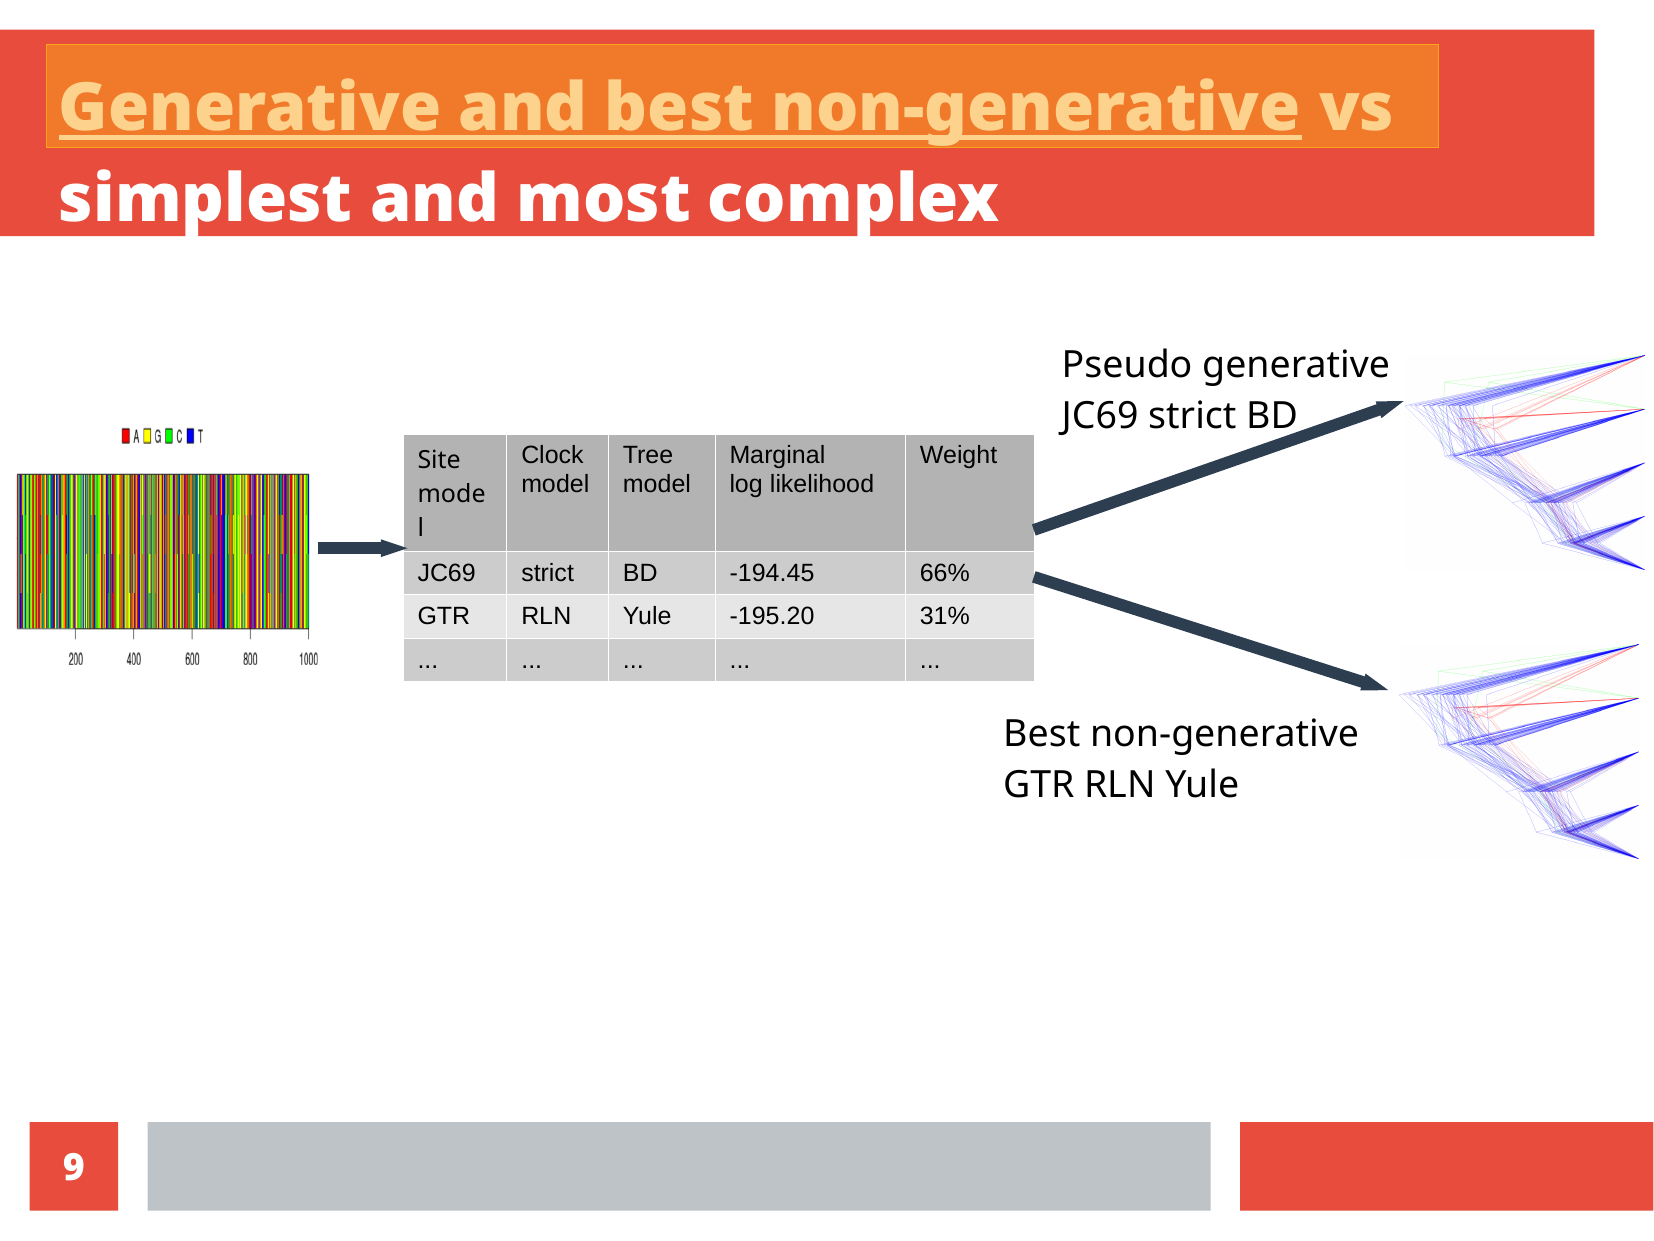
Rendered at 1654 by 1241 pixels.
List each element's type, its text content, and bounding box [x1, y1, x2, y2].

table_header Site model [404, 435, 506, 551]
table_cell 31% [906, 595, 1034, 638]
table_header Clock model [507, 435, 608, 551]
table_cell ... [404, 639, 506, 681]
table_cell ... [609, 639, 715, 681]
text_box Best non-generative GTR RLN Yule [988, 699, 1409, 802]
text_box Pseudo generative JC69 strict BD [1046, 330, 1427, 433]
picture [1399, 644, 1639, 859]
table_cell GTR [404, 595, 506, 638]
table_cell -195.20 [716, 595, 905, 638]
table_header Tree model [609, 435, 715, 551]
table_header Weight [906, 435, 1034, 551]
table_cell RLN [507, 595, 608, 638]
table_cell strict [507, 552, 608, 594]
table_cell -194.45 [716, 552, 905, 594]
table_cell ... [906, 639, 1034, 681]
table_cell JC69 [404, 552, 506, 594]
table_cell Yule [609, 595, 715, 638]
table_header Marginal log likelihood [716, 435, 905, 551]
picture [16, 427, 318, 665]
text_box [46, 44, 1439, 148]
table_cell BD [609, 552, 715, 594]
table_cell ... [716, 639, 905, 681]
picture [1405, 355, 1645, 570]
title Generative and best non-generative vs simplest and most complex [59, 59, 1595, 207]
table_cell ... [507, 639, 608, 681]
table_cell 66% [906, 552, 1034, 594]
